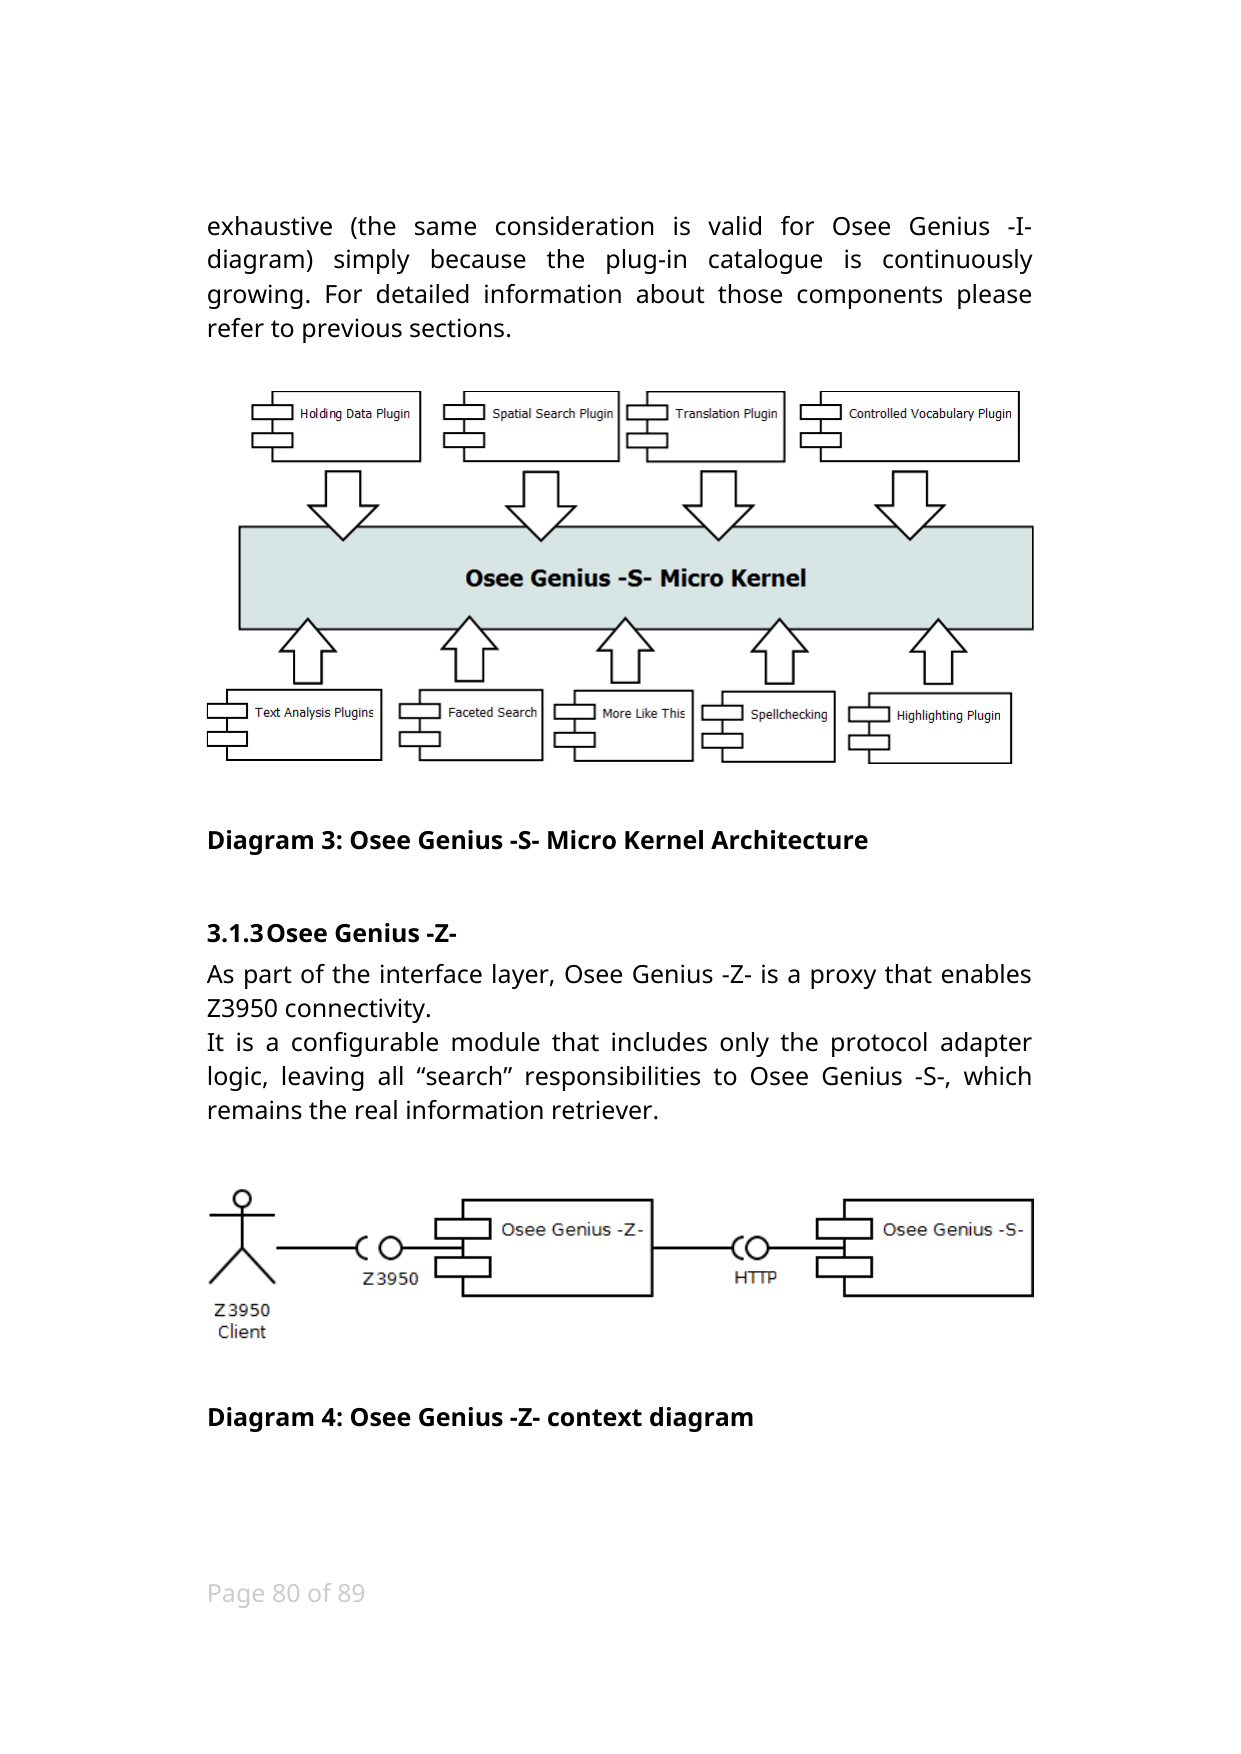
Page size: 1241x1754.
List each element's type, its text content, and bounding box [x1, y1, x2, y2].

picture [207, 1173, 1034, 1341]
text It is a configurable module that includes only the protocol adapter logic, leaving all “search” responsibilities to Osee Genius -S-, which remains the real information retriever. [207, 1024, 1033, 1127]
text Diagram 3: Osee Genius -S- Micro Kernel Architecture [207, 823, 1033, 857]
picture [206, 391, 1034, 764]
text exhaustive (the same consideration is valid for Osee Genius -I- diagram) simply because the plug-in catalogue is continuously growing. For detailed information about those components please refer to previous sections. [207, 208, 1033, 344]
subtitle Osee Genius -Z- [207, 916, 1033, 950]
text As part of the interface layer, Osee Genius -Z- is a proxy that enables Z3950 connectivity. [207, 956, 1033, 1024]
text Diagram 4: Osee Genius -Z- context diagram [207, 1400, 1034, 1434]
